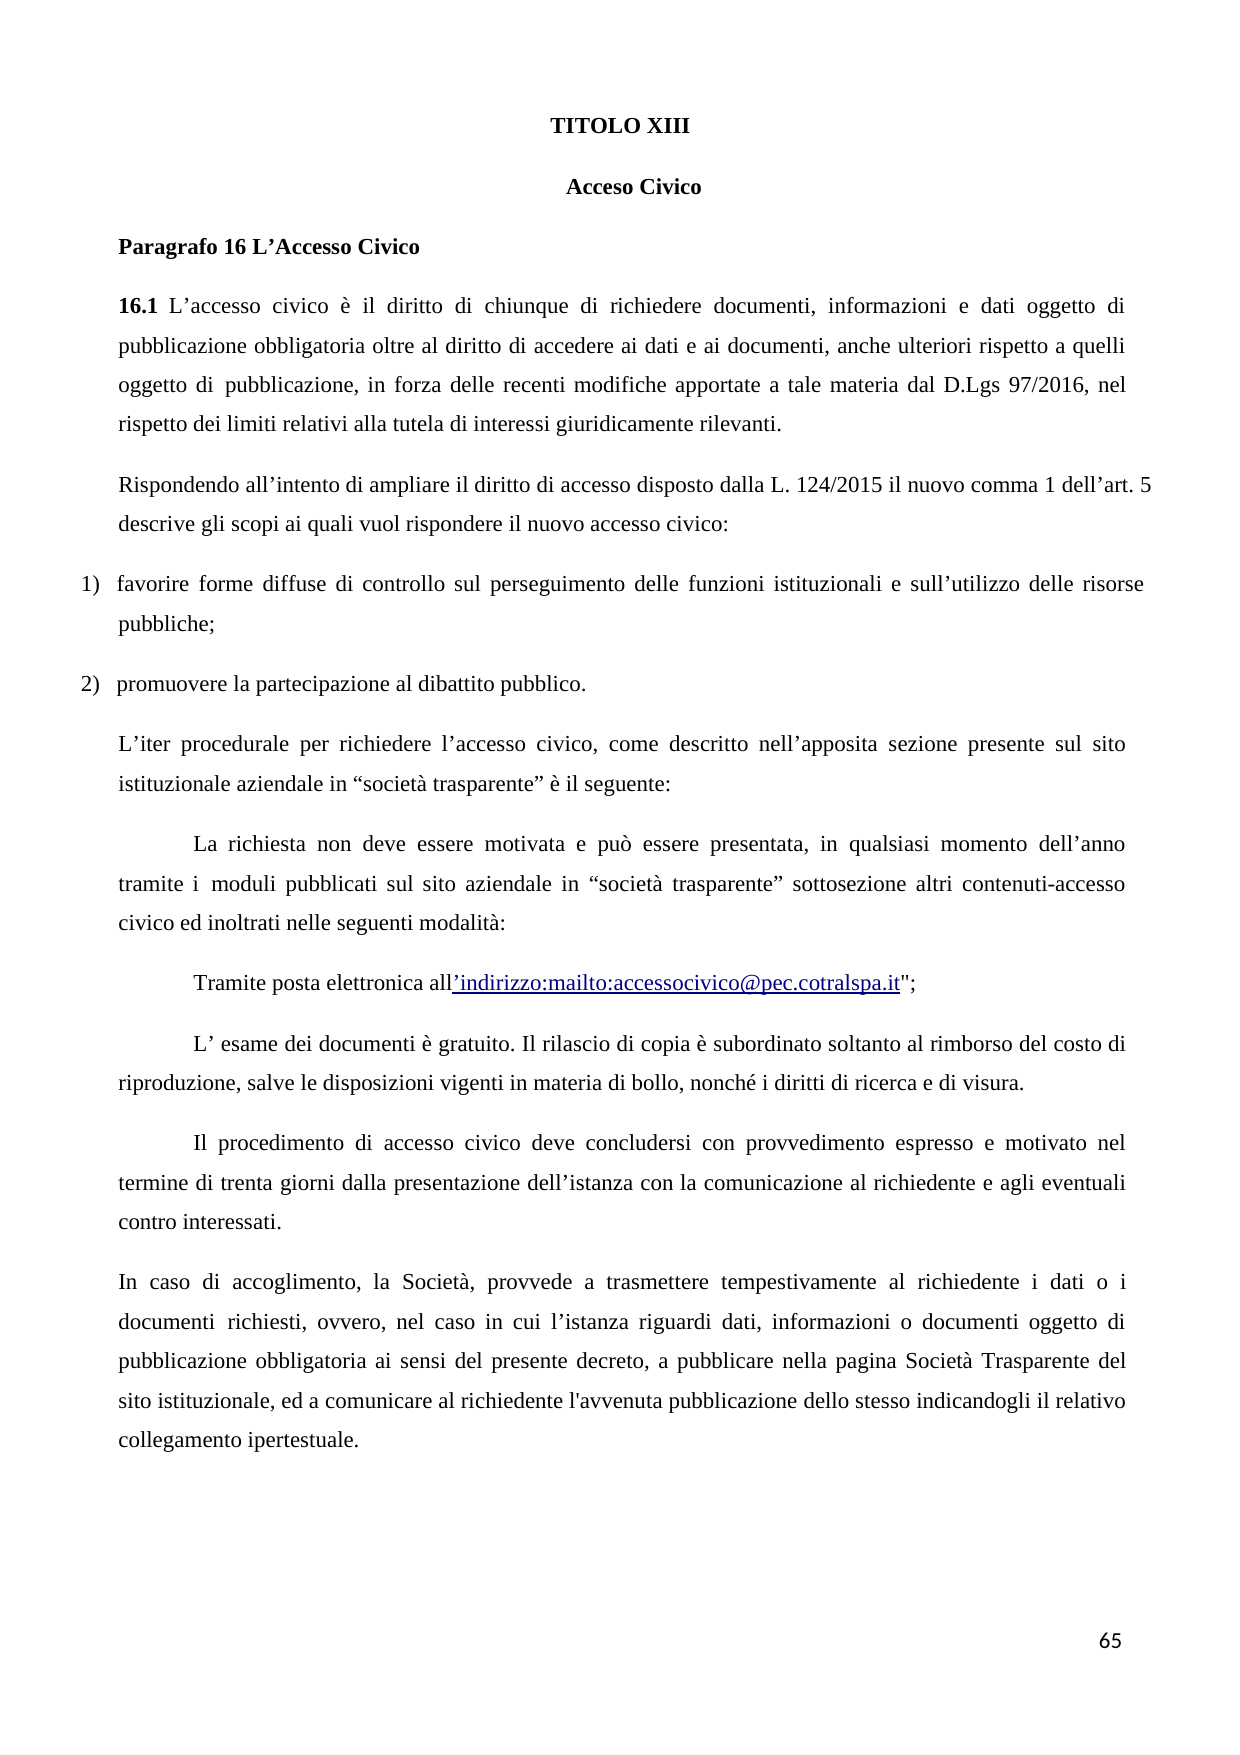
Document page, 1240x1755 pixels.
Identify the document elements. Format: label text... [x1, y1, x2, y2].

text In caso di accoglimento, la Società, provvede a trasmettere tempestivamente al richiedente i dati o i documenti richiesti, ovvero, nel caso in cui l’istanza riguardi dati, informazioni o documenti oggetto di pubblicazione obbligatoria ai sensi del presente decreto, a pubblicare nella pagina Società Trasparente del sito istituzionale, ed a comunicare al richiedente l'avvenuta pubblicazione dello stesso indicandogli il relativo collegamento ipertestuale. [118, 1268, 1126, 1452]
text TITOLO XIII [546, 112, 694, 138]
text L’iter procedurale per richiedere l’accesso civico, come descritto nell’apposita sezione presente sul sito istituzionale aziendale in “società trasparente” è il seguente: [118, 731, 1126, 796]
text Il procedimento di accesso civico deve concludersi con provvedimento espresso e motivato nel termine di trenta giorni dalla presentazione dell’istanza con la comunicazione al richiedente e agli eventuali contro interessati. [118, 1129, 1126, 1234]
text Tramite posta elettronica all’indirizzo:mailto:accessocivico@pec.cotralspa.it"; [193, 969, 1160, 996]
text 1) favorire forme diffuse di controllo sul perseguimento delle funzioni istituzionali e sull’utilizzo delle risorse pubbliche; [81, 570, 1153, 636]
text L’ esame dei documenti è gratuito. Il rilascio di copia è subordinato soltanto al rimborso del costo di riproduzione, salve le disposizioni vigenti in materia di bollo, nonché i diritti di ricerca e di visura. [118, 1030, 1126, 1095]
text Paragrafo 16 L’Accesso Civico [118, 233, 423, 259]
text 2) promuovere la partecipazione al dibattito pubblico. [81, 670, 1160, 697]
text 16.1 L’accesso civico è il diritto di chiunque di richiedere documenti, informazioni e dati oggetto di pubblicazione obbligatoria oltre al diritto di accedere ai dati e ai documenti, anche ulteriori rispetto a quelli oggetto di pubblicazione, in forza delle recenti modifiche apportate a tale materia dal D.Lgs 97/2016, nel rispetto dei limiti relativi alla tutela di interessi giuridicamente rilevanti. [118, 293, 1126, 436]
text Rispondendo all’intento di ampliare il diritto di accesso disposto dalla L. 124/2015 il nuovo comma 1 dell’art. 5 descrive gli scopi ai quali vuol rispondere il nuovo accesso civico: [118, 471, 1153, 536]
text La richiesta non deve essere motivata e può essere presentata, in qualsiasi momento dell’anno tramite i moduli pubblicati sul sito aziendale in “società trasparente” sottosezione altri contenuti-accesso civico ed inoltrati nelle seguenti modalità: [118, 831, 1126, 935]
text Acceso Civico [562, 172, 705, 198]
